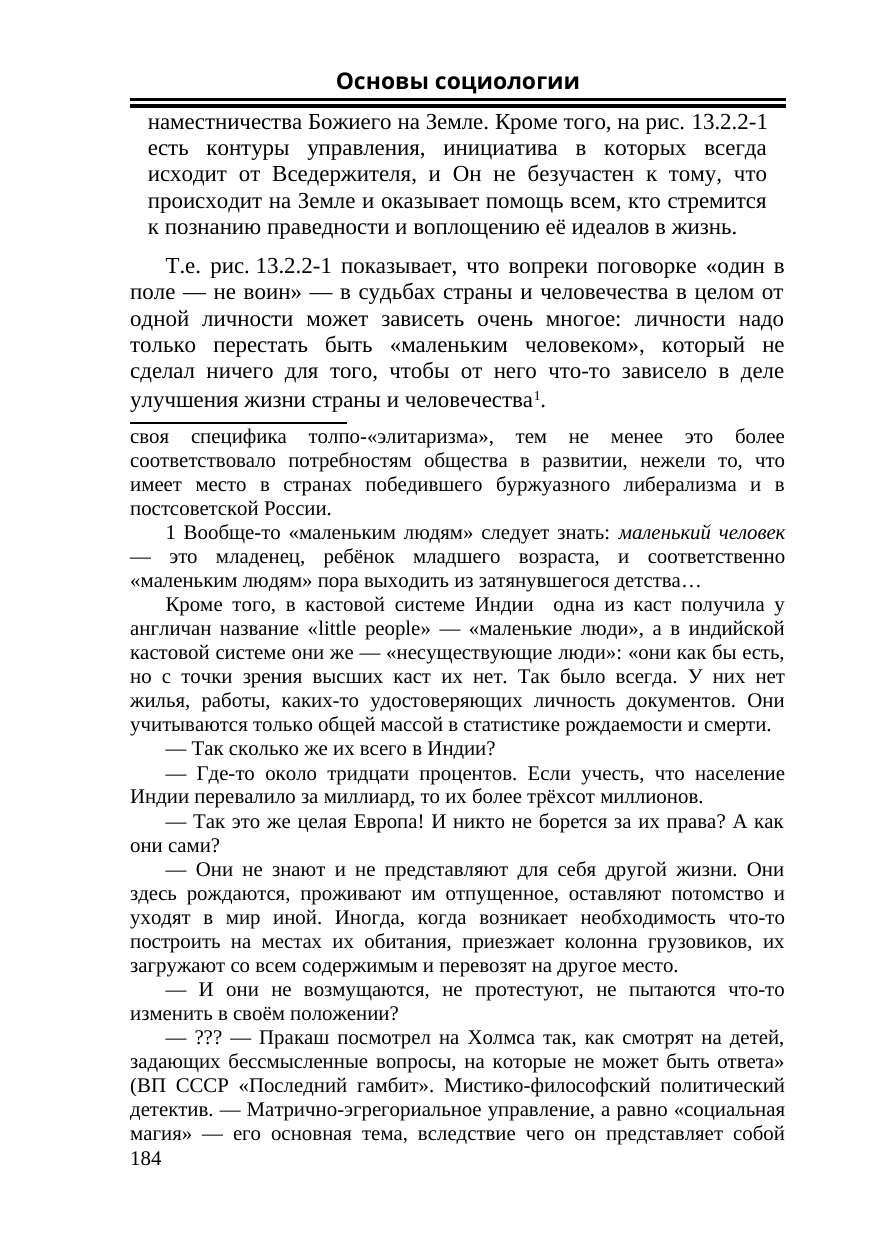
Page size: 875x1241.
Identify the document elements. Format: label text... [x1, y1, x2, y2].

text — Так это же целая Европа! И никто не борется за их права? А как они сами? [130, 808, 786, 857]
text — И они не возмущаются, не протестуют, не пытаются что-то изменить в своём положении? [130, 977, 786, 1025]
text своя специфика толпо-«элитаризма», тем не менее это более соответствовало потребностям общества в развитии, нежели то, что имеет место в странах победившего буржуазного либерализма и в постсоветской России. [130, 423, 786, 520]
text Вообще-то «маленьким людям» следует знать: маленький человек — это младенец, ребёнок младшего возраста, и соответственно «маленьким людям» пора выходить из затянувшегося детства… [130, 520, 786, 592]
text — Где-то около тридцати процентов. Если учесть, что население Индии перевалило за миллиард, то их более трёхсот миллионов. [130, 760, 786, 808]
text Кроме того, в кастовой системе Индии одна из каст получила у англичан название «little people» — «маленькие люди», а в индийской кастовой системе они же — «несуществующие люди»: «они как бы есть, но с точки зрения высших каст их нет. Так было всегда. У них нет жилья, работы, каких-то удостоверяющих личность документов. Они учитываются только общей массой в статистике рождаемости и смерти. [130, 592, 786, 736]
text — Они не знают и не представляют для себя другой жизни. Они здесь рождаются, проживают им отпущенное, оставляют потомство и уходят в мир иной. Иногда, когда возникает необходимость что-то построить на местах их обитания, приезжает колонна грузовиков, их загружают со всем содержимым и перевозят на другое место. [130, 857, 786, 977]
text — Так сколько же их всего в Индии? [130, 736, 786, 760]
text — ??? — Пракаш посмотрел на Холмса так, как смотрят на детей, задающих бессмысленные вопросы, на которые не может быть ответа» (ВП СССР «Последний гамбит». Мистико-философский политический детектив. — Матрично-эгрегориальное управление, а равно «социальная магия» — его основная тема, вследствие чего он представляет собой [130, 1025, 786, 1145]
text наместничества Божиего на Земле. Кроме того, на рис. 13.2.2‑1 есть контуры управления, инициатива в которых всегда исходит от Вседержителя, и Он не безучастен к тому, что происходит на Земле и оказывает помощь всем, кто стремится к познанию праведности и воплощению её идеалов в жизнь. [148, 108, 768, 239]
text Т.е. рис. 13.2.2‑1 показывает, что вопреки поговорке «один в поле — не воин» — в судьбах страны и человечества в целом от одной личности может зависеть очень многое: личности надо только перестать быть «маленьким человеком», который не сделал ничего для того, чтобы от него что-то зависело в деле улучшения жизни страны и человечества. [130, 252, 786, 412]
